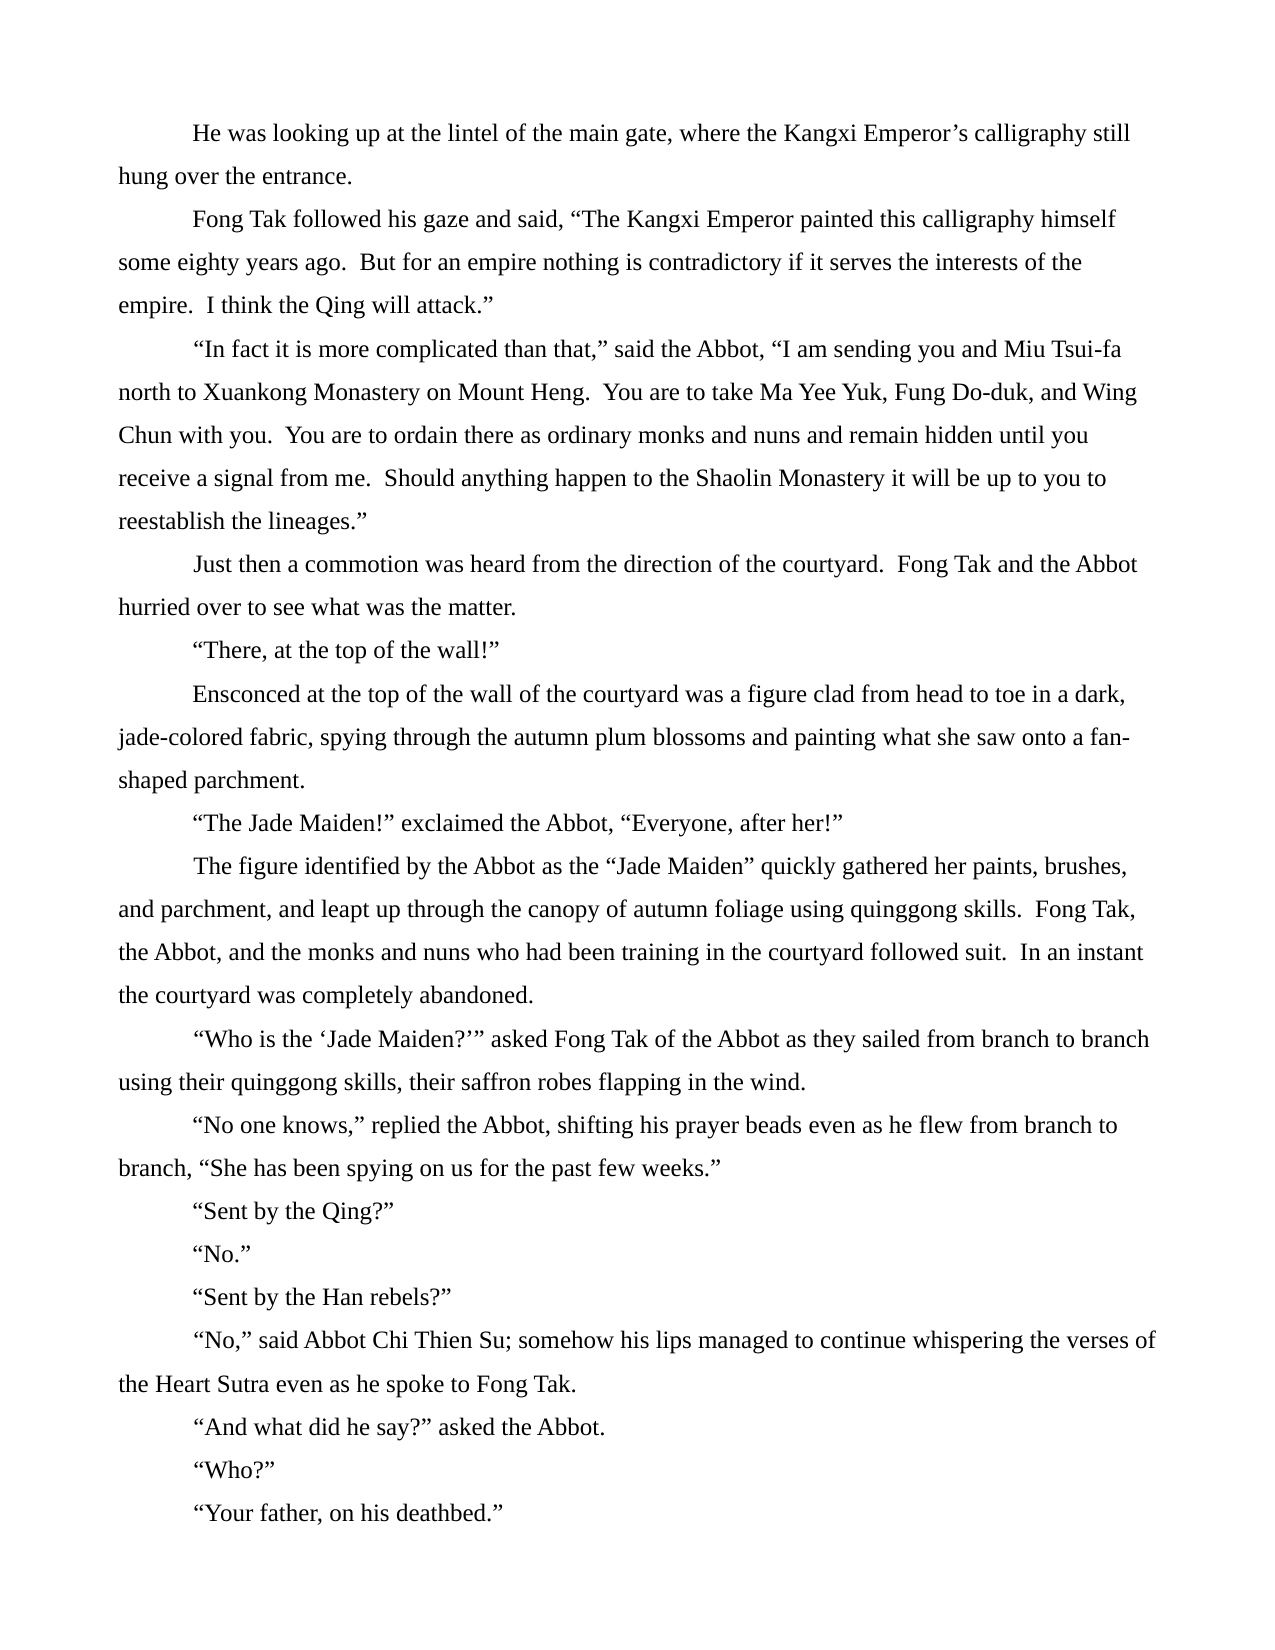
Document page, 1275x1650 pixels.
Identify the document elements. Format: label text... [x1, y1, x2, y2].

text “No.” [118, 1239, 1157, 1268]
text The figure identified by the Abbot as the “Jade Maiden” quickly gathered her paints, brushes, and parchment, and leapt up through the canopy of autumn foliage using quinggong skills. Fong Tak, the Abbot, and the monks and nuns who had been training in the courtyard followed suit. In an instant the courtyard was completely abandoned. [118, 851, 1157, 1009]
text “Your father, on his deathbed.” [118, 1498, 1157, 1527]
text “Sent by the Han rebels?” [118, 1282, 1157, 1311]
text “Sent by the Qing?” [118, 1196, 1157, 1225]
text Ensconced at the top of the wall of the courtyard was a figure clad from head to toe in a dark, jade-colored fabric, spying through the autumn plum blossoms and painting what she saw onto a fan-shaped parchment. [118, 679, 1157, 794]
text “And what did he say?” asked the Abbot. [118, 1412, 1157, 1441]
text “Who is the ‘Jade Maiden?’” asked Fong Tak of the Abbot as they sailed from branch to branch using their quinggong skills, their saffron robes flapping in the wind. [118, 1024, 1157, 1096]
text “The Jade Maiden!” exclaimed the Abbot, “Everyone, after her!” [118, 808, 1157, 837]
text “No one knows,” replied the Abbot, shifting his prayer beads even as he flew from branch to branch, “She has been spying on us for the past few weeks.” [118, 1110, 1157, 1182]
text Just then a commotion was heard from the direction of the courtyard. Fong Tak and the Abbot hurried over to see what was the matter. [118, 549, 1157, 621]
text “In fact it is more complicated than that,” said the Abbot, “I am sending you and Miu Tsui-fa north to Xuankong Monastery on Mount Heng. You are to take Ma Yee Yuk, Fung Do-duk, and Wing Chun with you. You are to ordain there as ordinary monks and nuns and remain hidden until you receive a signal from me. Should anything happen to the Shaolin Monastery it will be up to you to reestablish the lineages.” [118, 334, 1157, 535]
text He was looking up at the lintel of the main gate, where the Kangxi Emperor’s calligraphy still hung over the entrance. [118, 118, 1157, 190]
text Fong Tak followed his gaze and said, “The Kangxi Emperor painted this calligraphy himself some eighty years ago. But for an empire nothing is contradictory if it serves the interests of the empire. I think the Qing will attack.” [118, 204, 1157, 319]
text “No,” said Abbot Chi Thien Su; somehow his lips managed to continue whispering the verses of the Heart Sutra even as he spoke to Fong Tak. [118, 1326, 1157, 1397]
text “Who?” [118, 1455, 1157, 1484]
text “There, at the top of the wall!” [118, 636, 1157, 664]
